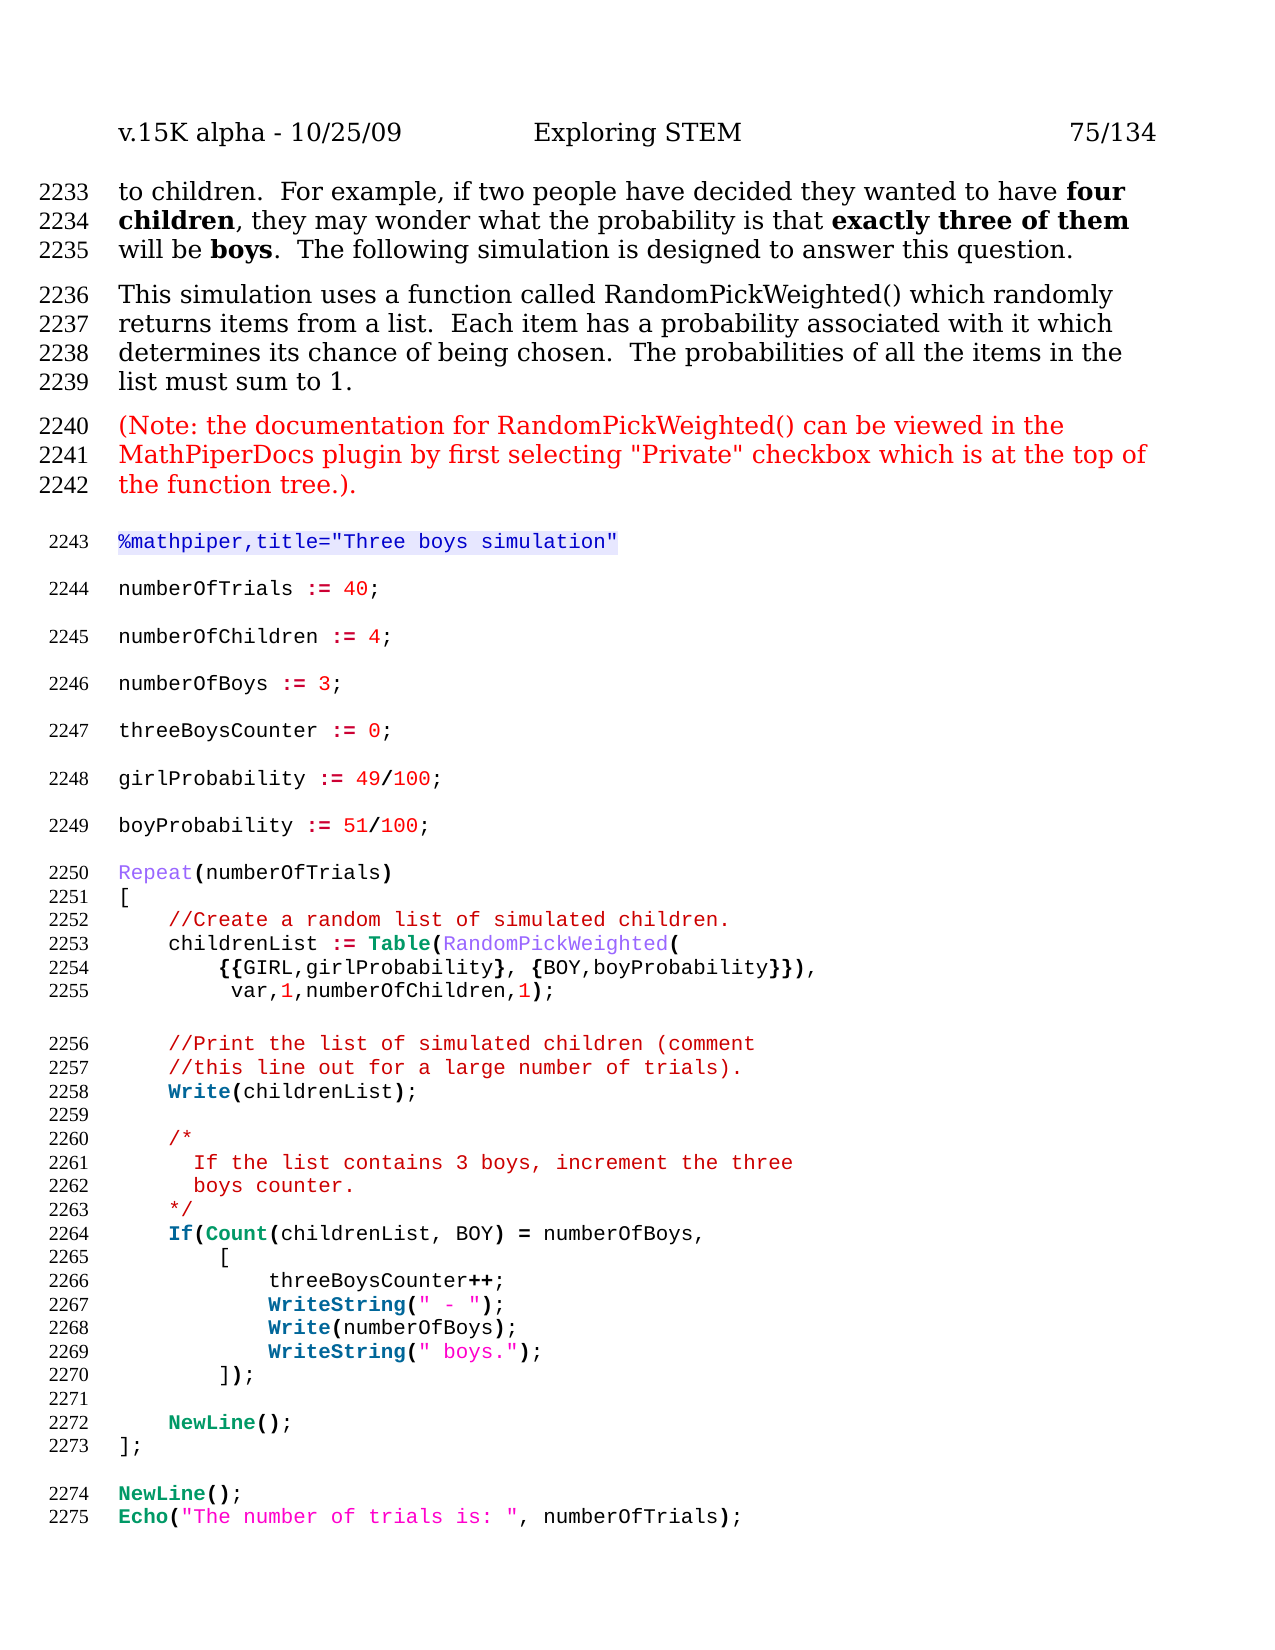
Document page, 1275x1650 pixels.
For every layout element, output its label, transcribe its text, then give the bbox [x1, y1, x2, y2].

text threeBoysCounter++; [118, 1270, 1157, 1293]
text %mathpiper,title="Three boys simulation" [118, 531, 1157, 555]
text Repeat(numberOfTrials) [118, 862, 1157, 886]
text boys counter. [118, 1175, 1157, 1199]
text NewLine(); [118, 1412, 1157, 1435]
text WriteString(" - "); [118, 1293, 1157, 1317]
text Write(numberOfBoys); [118, 1317, 1157, 1341]
text /* [118, 1128, 1157, 1152]
text //this line out for a large number of trials). [118, 1057, 1157, 1081]
text [ [118, 886, 1157, 909]
text threeBoysCounter := 0; [118, 720, 1157, 744]
text If the list contains 3 boys, increment the three [118, 1152, 1157, 1175]
text */ [118, 1199, 1157, 1223]
text (Note: the documentation for RandomPickWeighted() can be viewed in the MathPiperDocs plugin by first selecting "Private" checkbox which is at the top of the function tree.). [118, 412, 1157, 499]
text var,1,numberOfChildren,1); [118, 980, 1157, 1004]
text ]); [118, 1364, 1157, 1388]
text This simulation uses a function called RandomPickWeighted() which randomly returns items from a list. Each item has a probability associated with it which determines its chance of being chosen. The probabilities of all the items in the list must sum to 1. [118, 280, 1157, 397]
text WriteString(" boys."); [118, 1341, 1157, 1364]
text ]; [118, 1435, 1157, 1459]
text Write(childrenList); [118, 1081, 1157, 1104]
text numberOfBoys := 3; [118, 673, 1157, 697]
text Echo("The number of trials is: ", numberOfTrials); [118, 1506, 1157, 1530]
text If(Count(childrenList, BOY) = numberOfBoys, [118, 1223, 1157, 1246]
text childrenList := Table(RandomPickWeighted( [118, 933, 1157, 957]
text numberOfTrials := 40; [118, 578, 1157, 602]
text {{GIRL,girlProbability}, {BOY,boyProbability}}), [118, 957, 1157, 980]
text boyProbability := 51/100; [118, 815, 1157, 838]
text numberOfChildren := 4; [118, 626, 1157, 649]
text [ [118, 1246, 1157, 1270]
text NewLine(); [118, 1483, 1157, 1506]
text to children. For example, if two people have decided they wanted to have four children, they may wonder what the probability is that exactly three of them will be boys. The following simulation is designed to answer this question. [118, 177, 1157, 265]
text girlProbability := 49/100; [118, 767, 1157, 791]
text //Print the list of simulated children (comment [118, 1033, 1157, 1057]
text //Create a random list of simulated children. [118, 909, 1157, 933]
